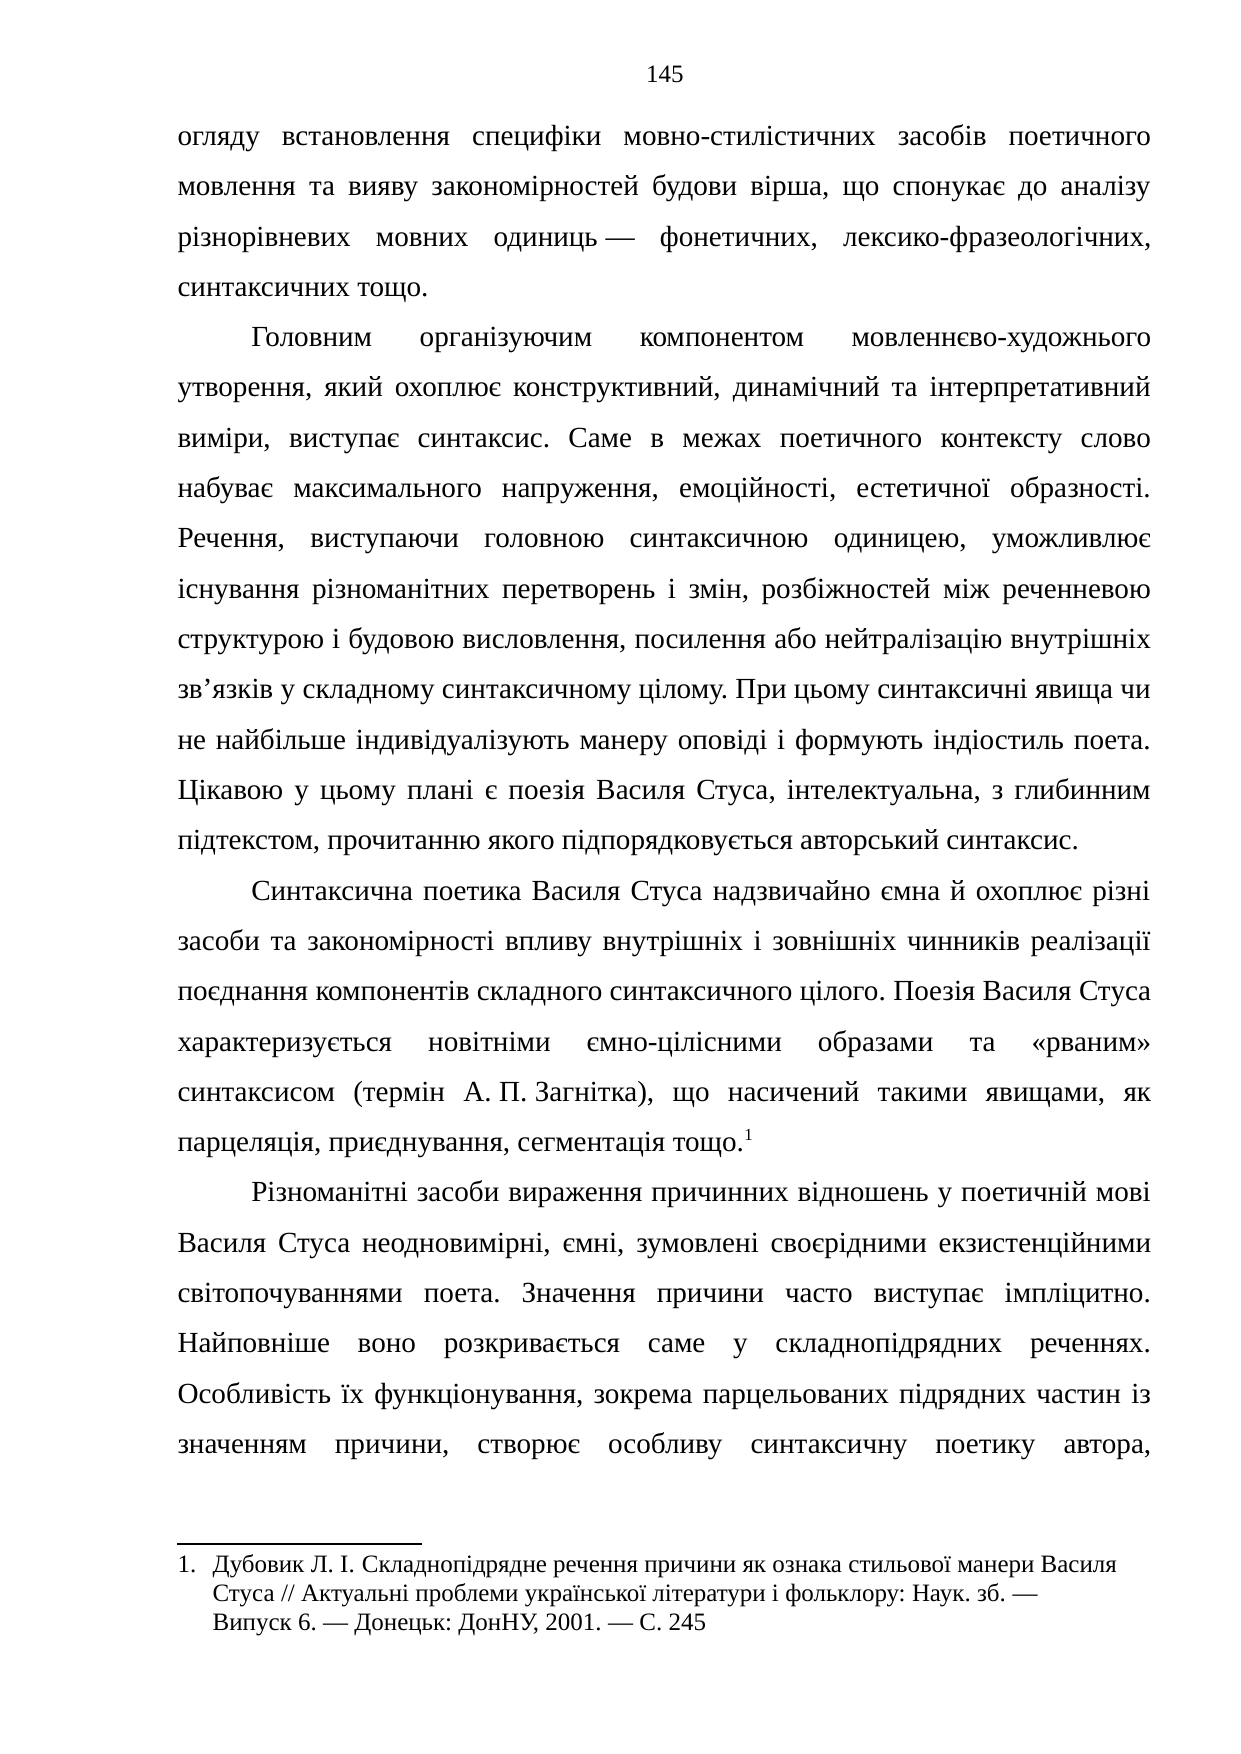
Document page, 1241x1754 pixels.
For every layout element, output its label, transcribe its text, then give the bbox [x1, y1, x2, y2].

text Головним організуючим компонентом мовленнєво-художнього утворення, який охоплює конструктивний, динамічний та інтерпретативний виміри, виступає синтаксис. Саме в межах поетичного контексту слово набуває максимального напруження, емоційності, естетичної образності. Речення, виступаючи головною синтаксичною одиницею, уможливлює існування різноманітних перетворень і змін, розбіжностей між реченневою структурою і будовою висловлення, посилення або нейтралізацію внутрішніх зв’язків у складному синтаксичному цілому. При цьому синтаксичні явища чи не найбільше індивідуалізують манеру оповіді і формують індіостиль поета. Цікавою у цьому плані є поезія Василя Стуса, інтелектуальна, з глибинним підтекстом, прочитанню якого підпорядковується авторський синтаксис. [177, 319, 1152, 856]
text огляду встановлення специфіки мовно-стилістичних засобів поетичного мовлення та вияву закономірностей будови вірша, що спонукає до аналізу різнорівневих мовних одиниць — фонетичних, лексико-фразеологічних, синтаксичних тощо. [177, 118, 1152, 302]
text Різноманітні засоби вираження причинних відношень у поетичній мові Василя Стуса неодновимірні, ємні, зумовлені своєрідними екзистенційними світопочуваннями поета. Значення причини часто виступає імпліцитно. Найповніше воно розкривається саме у складнопідрядних реченнях. Особливість їх функціонування, зокрема парцельованих підрядних частин із значенням причини, створює особливу синтаксичну поетику автора, [177, 1174, 1152, 1460]
text Синтаксична поетика Василя Стуса надзвичайно ємна й охоплює різні засоби та закономірності впливу внутрішніх і зовнішніх чинників реалізації поєднання компонентів складного синтаксичного цілого. Поезія Василя Стуса характеризується новітніми ємно-цілісними образами та «рваним» синтаксисом (термін А. П. Загнітка), що насичений такими явищами, як парцеляція, приєднування, сегментація тощо. [177, 873, 1152, 1158]
text Дубовик Л. І. Складнопідрядне речення причини як ознака стильової манери Василя Стуса // Актуальні проблеми української літератури і фольклору: Наук. зб. — Випуск 6. — Донецьк: ДонНУ, 2001. — С. 245 [177, 1549, 1152, 1636]
